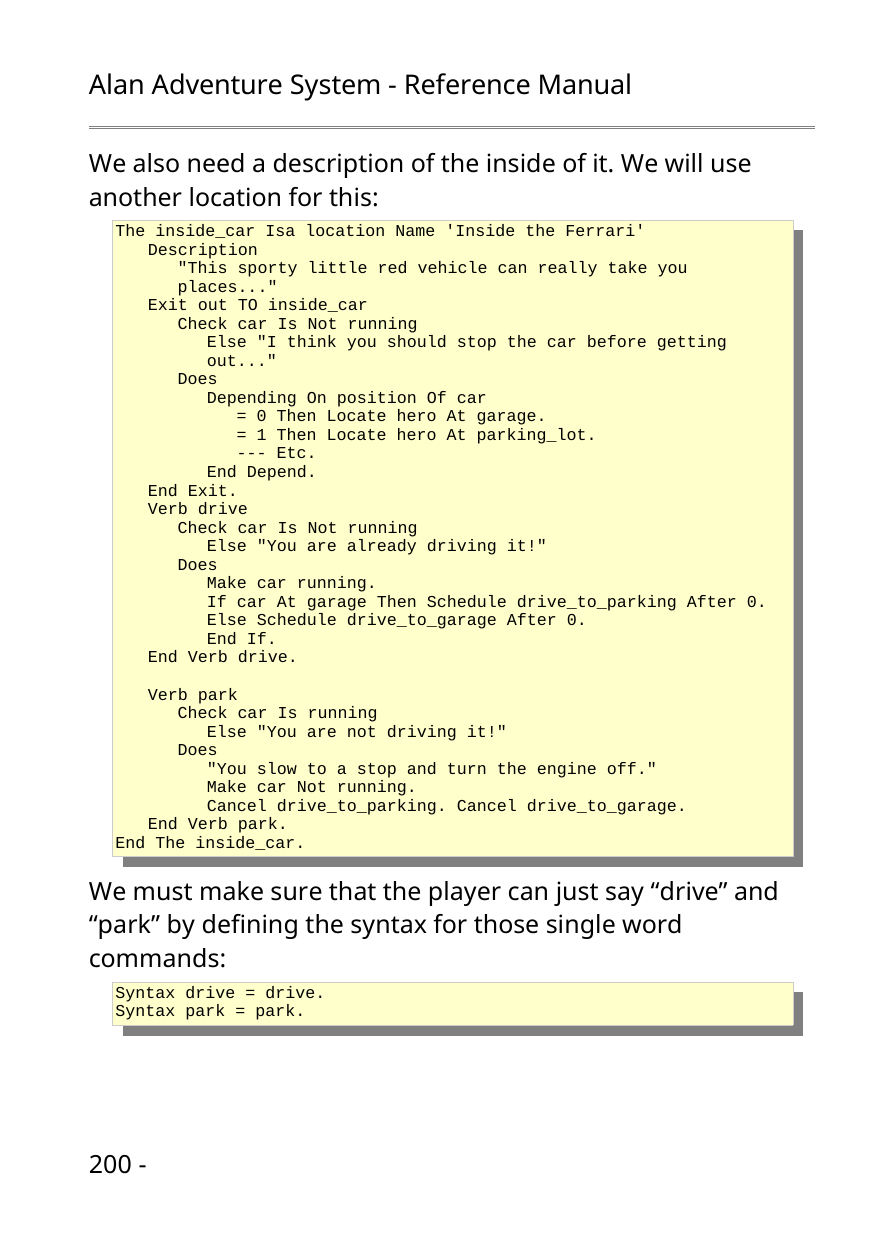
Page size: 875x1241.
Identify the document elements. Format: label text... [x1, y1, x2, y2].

text The inside_car Isa location Name 'Inside the Ferrari' Description [113, 221, 793, 257]
text = 1 Then Locate hero At parking_lot. --- Etc. End Depend. End Exit. [113, 424, 793, 498]
text Syntax park = park. [113, 1000, 793, 1025]
text Syntax drive = drive. [113, 983, 793, 1000]
text We also need a description of the inside of it. We will use another location for this: [88, 146, 815, 213]
text Depending On position Of car [113, 387, 793, 405]
text = 0 Then Locate hero At garage. [113, 405, 793, 424]
text "This sporty little red vehicle can really take you places..." Exit out TO inside_car Check car Is Not running Else "I think you should stop the car before getting out..." Does [113, 257, 793, 387]
text Verb drive Check car Is Not running Else "You are already driving it!" Does Make car running. If car At garage Then Schedule drive_to_parking After 0. Else Schedule drive_to_garage After 0. End If. End Verb drive. Verb park Check car Is running Else "You are not driving it!" Does "You slow to a stop and turn the engine off." Make car Not running. Cancel drive_to_parking. Cancel drive_to_garage. End Verb park. End The inside_car. [113, 498, 793, 856]
text We must make sure that the player can just say “drive” and “park” by defining the syntax for those single word commands: [88, 873, 815, 975]
